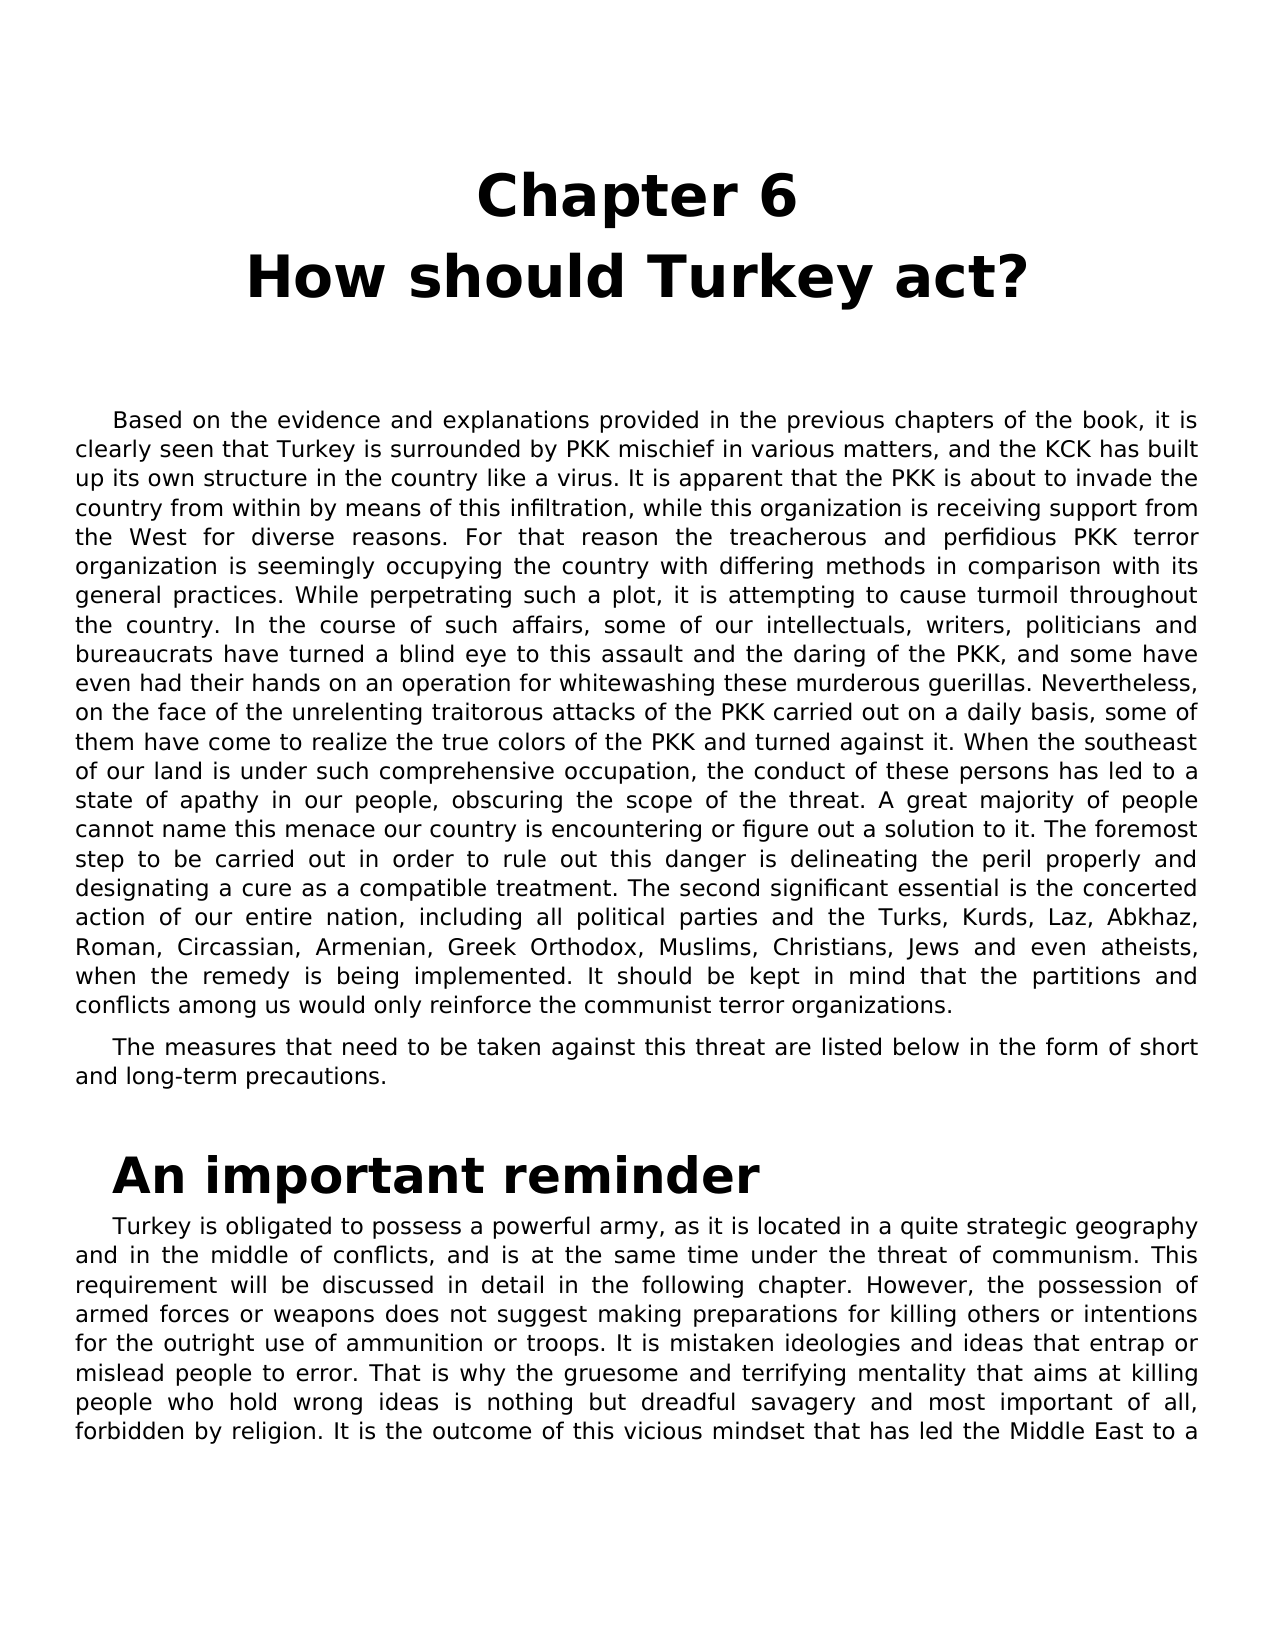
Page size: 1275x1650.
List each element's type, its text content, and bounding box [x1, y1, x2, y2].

subtitle An important reminder [112, 1147, 1200, 1205]
text The measures that need to be taken against this threat are listed below in the form of short and long-term precautions. [75, 1034, 1200, 1090]
text Turkey is obligated to possess a powerful army, as it is located in a quite strategic geography and in the middle of conflicts, and is at the same time under the threat of communism. This requirement will be discussed in detail in the following chapter. However, the possession of armed forces or weapons does not suggest making preparations for killing others or intentions for the outright use of ammunition or troops. It is mistaken ideologies and ideas that entrap or mislead people to error. That is why the gruesome and terrifying mentality that aims at killing people who hold wrong ideas is nothing but dreadful savagery and most important of all, forbidden by religion. It is the outcome of this vicious mindset that has led the Middle East to a [75, 1213, 1200, 1445]
text Based on the evidence and explanations provided in the previous chapters of the book, it is clearly seen that Turkey is surrounded by PKK mischief in various matters, and the KCK has built up its own structure in the country like a virus. It is apparent that the PKK is about to invade the country from within by means of this infiltration, while this organization is receiving support from the West for diverse reasons. For that reason the treacherous and perfidious PKK terror organization is seemingly occupying the country with differing methods in comparison with its general practices. While perpetrating such a plot, it is attempting to cause turmoil throughout the country. In the course of such affairs, some of our intellectuals, writers, politicians and bureaucrats have turned a blind eye to this assault and the daring of the PKK, and some have even had their hands on an operation for whitewashing these murderous guerillas. Nevertheless, on the face of the unrelenting traitorous attacks of the PKK carried out on a daily basis, some of them have come to realize the true colors of the PKK and turned against it. When the southeast of our land is under such comprehensive occupation, the conduct of these persons has led to a state of apathy in our people, obscuring the scope of the threat. A great majority of people cannot name this menace our country is encountering or figure out a solution to it. The foremost step to be carried out in order to rule out this danger is delineating the peril properly and designating a cure as a compatible treatment. The second significant essential is the concerted action of our entire nation, including all political parties and the Turks, Kurds, Laz, Abkhaz, Roman, Circassian, Armenian, Greek Orthodox, Muslims, Christians, Jews and even atheists, when the remedy is being implemented. It should be kept in mind that the partitions and conflicts among us would only reinforce the communist terror organizations. [75, 407, 1200, 1019]
subtitle Chapter 6 [75, 162, 1200, 230]
subtitle How should Turkey act? [75, 243, 1200, 311]
